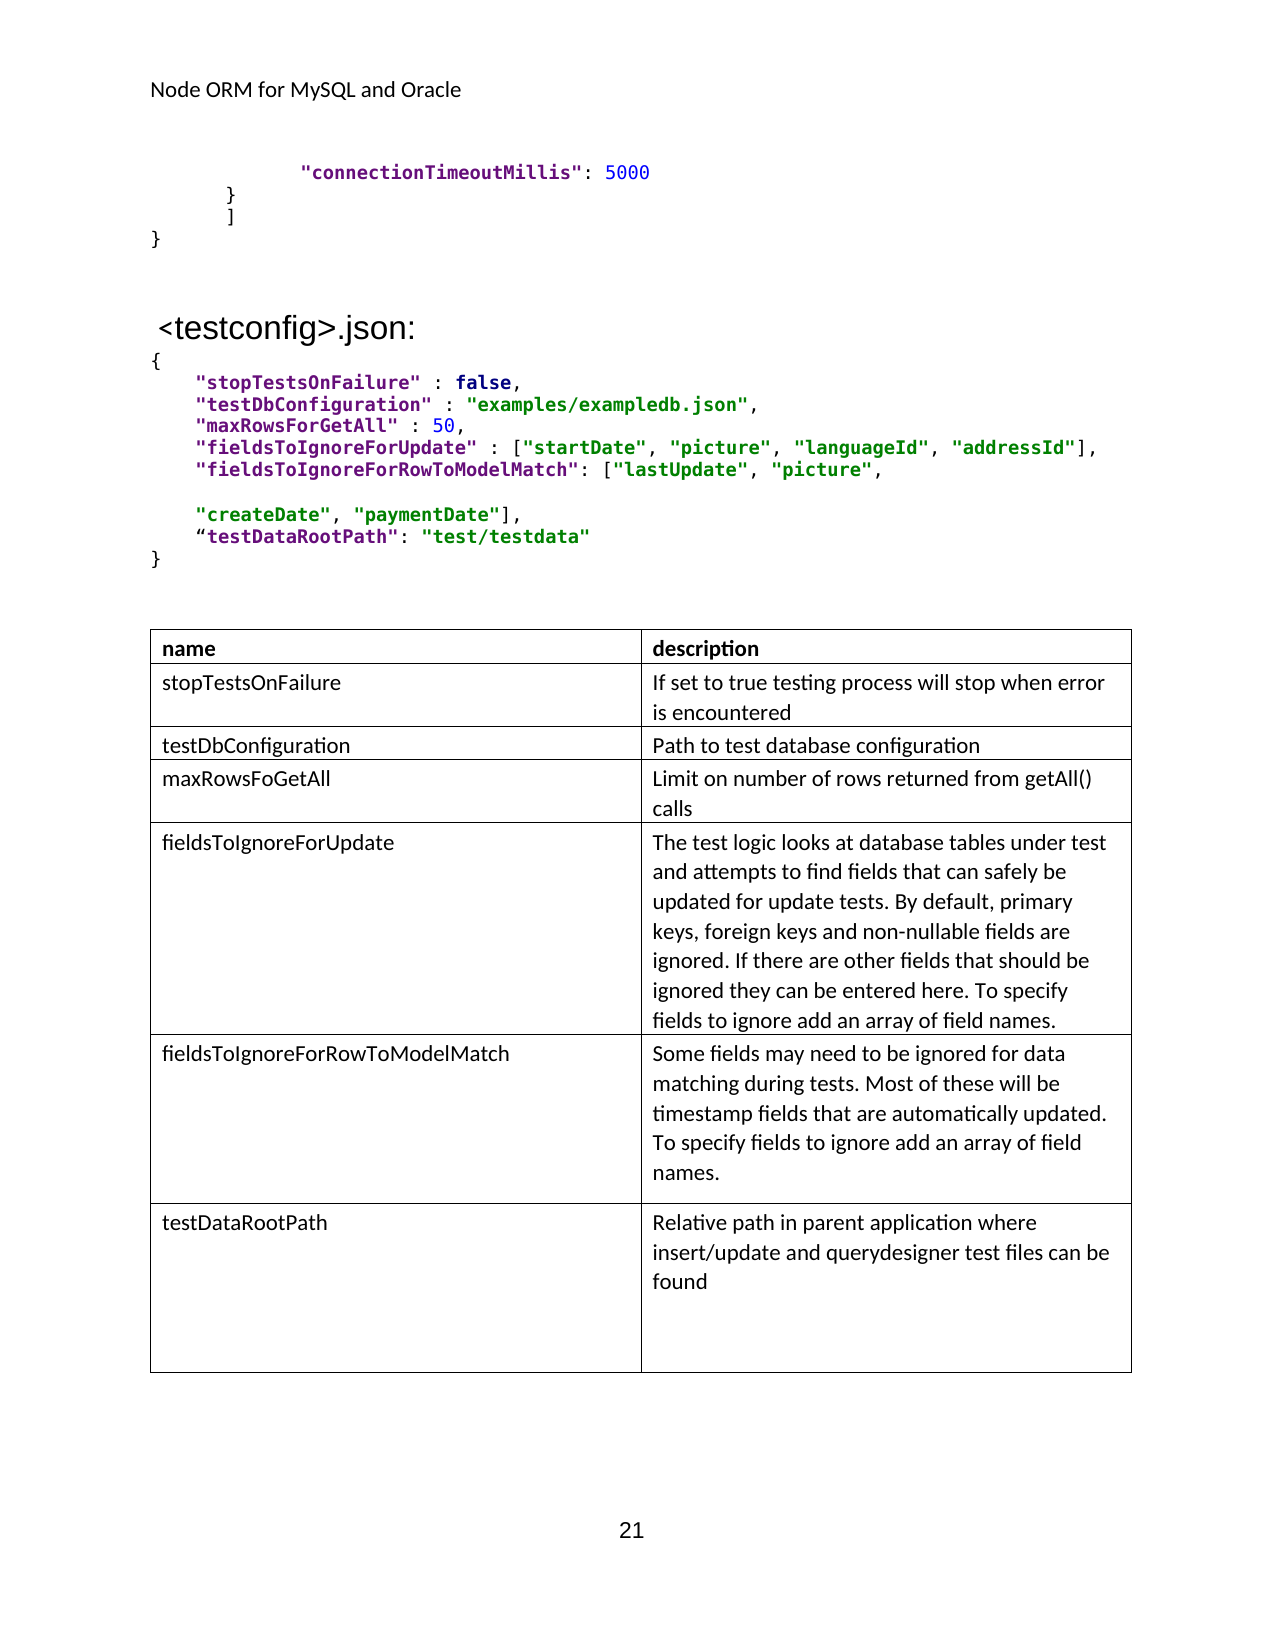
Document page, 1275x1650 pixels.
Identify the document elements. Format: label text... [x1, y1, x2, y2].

text "connectionTimeoutMillis": 5000 } ] } [150, 162, 1143, 278]
table_cell fieldsToIgnoreForUpdate [151, 823, 641, 1034]
subtitle <testconfig>.json: [150, 307, 1143, 348]
table_cell testDbConfiguration [151, 727, 641, 759]
table_cell Some fields may need to be ignored for data matching during tests. Most of these will be timestamp fields that are automatically updated. To specify fields to ignore add an array of field names. [642, 1035, 1131, 1203]
table_cell stopTestsOnFailure [151, 664, 641, 726]
table_cell Limit on number of rows returned from getAll() calls [642, 760, 1131, 822]
table_cell Relative path in parent application where insert/update and querydesigner test files can be found [642, 1204, 1131, 1371]
table_cell If set to true testing process will stop when error is encountered [642, 664, 1131, 726]
text "createDate", "paymentDate"], “testDataRootPath": "test/testdata" } [150, 504, 1143, 570]
table_cell maxRowsFoGetAll [151, 760, 641, 822]
table_cell fieldsToIgnoreForRowToModelMatch [151, 1035, 641, 1203]
table_cell testDataRootPath [151, 1204, 641, 1371]
table_header name [151, 630, 641, 663]
table_header description [642, 630, 1131, 663]
text { "stopTestsOnFailure" : false, "testDbConfiguration" : "examples/exampledb.json", "maxRowsForGetAll" : 50, "fieldsToIgnoreForUpdate" : ["startDate", "picture", "languageId", "addressId"], "fieldsToIgnoreForRowToModelMatch": ["lastUpdate", "picture", [150, 350, 1143, 481]
table_cell The test logic looks at database tables under test and attempts to find fields that can safely be updated for update tests. By default, primary keys, foreign keys and non-nullable fields are ignored. If there are other fields that should be ignored they can be entered here. To specify fields to ignore add an array of field names. [642, 823, 1131, 1034]
table_cell Path to test database configuration [642, 727, 1131, 759]
